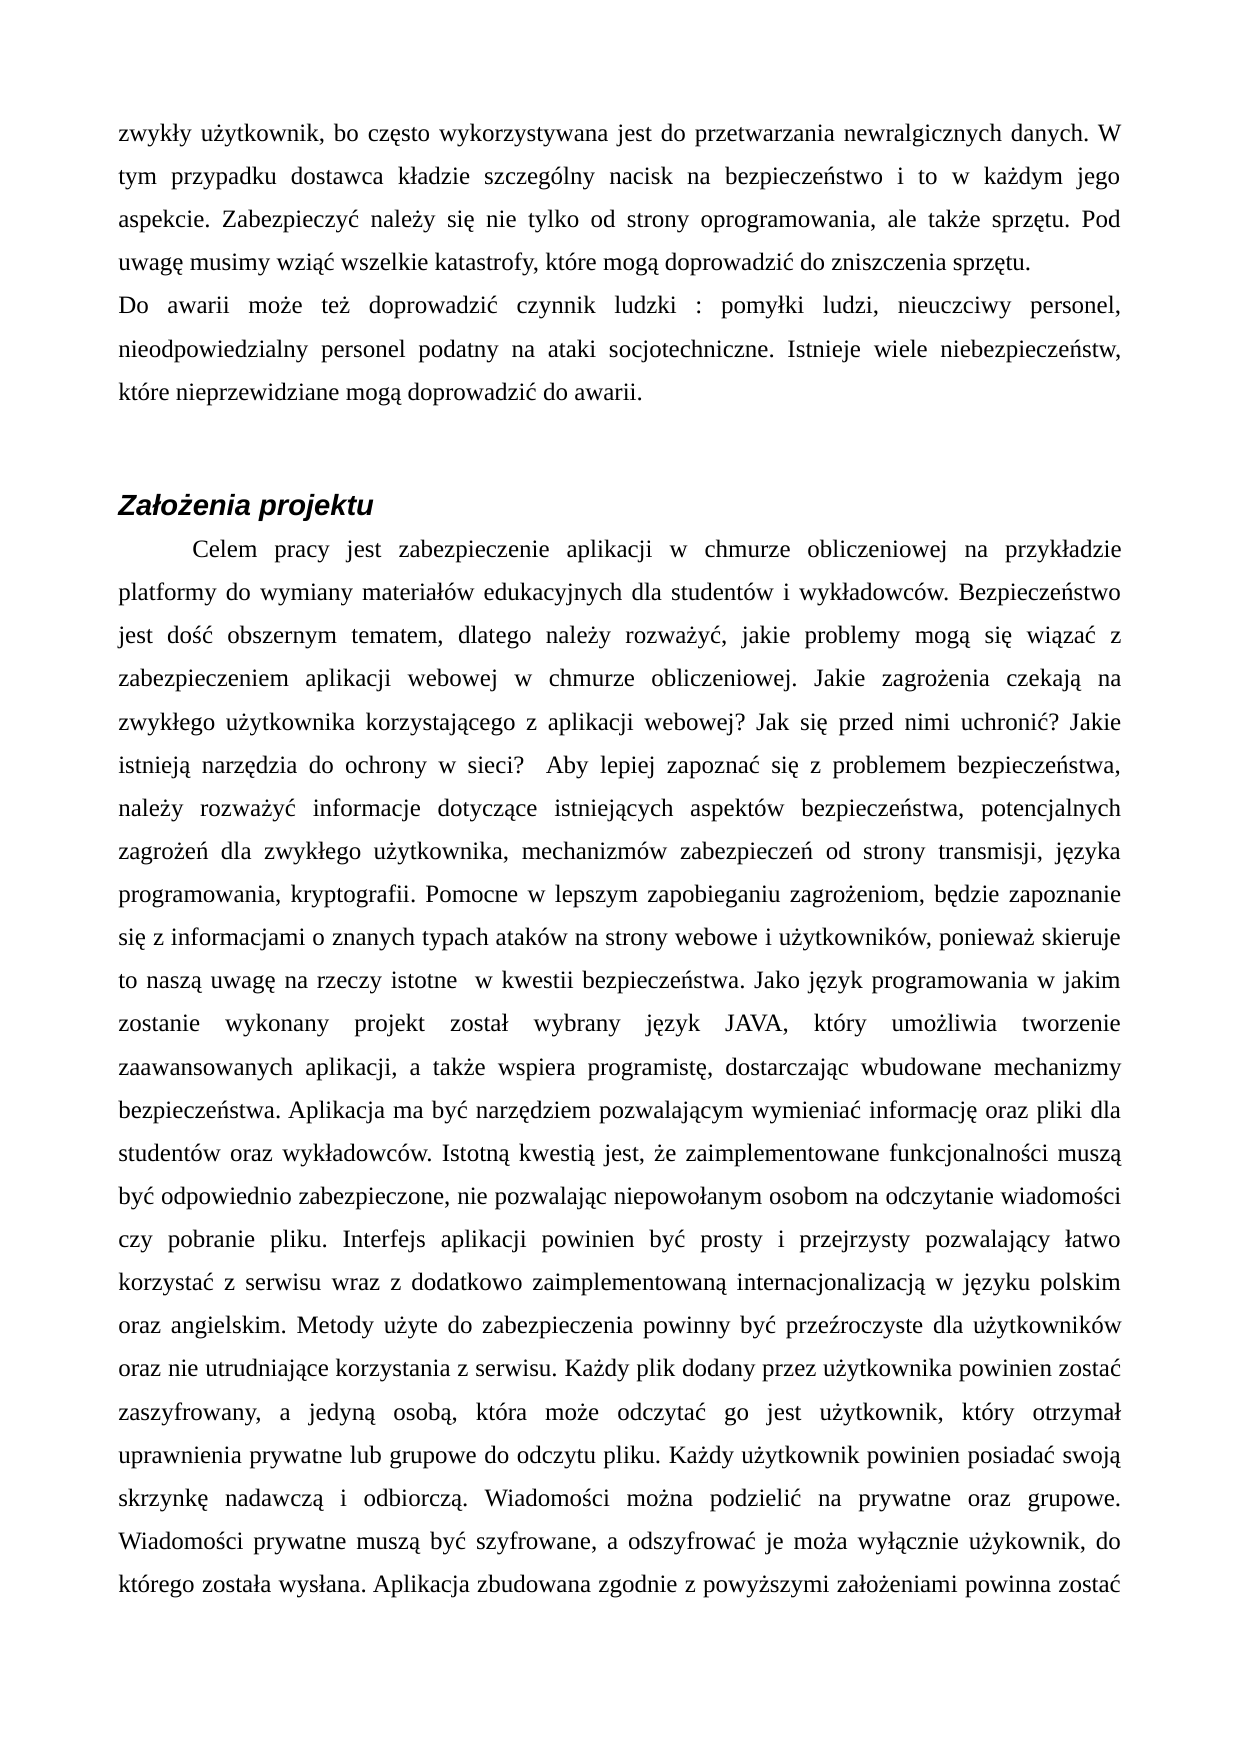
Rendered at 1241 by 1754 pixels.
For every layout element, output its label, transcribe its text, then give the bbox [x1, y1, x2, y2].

text Do awarii może też doprowadzić czynnik ludzki : pomyłki ludzi, nieuczciwy personel, nieodpowiedzialny personel podatny na ataki socjotechniczne. Istnieje wiele niebezpieczeństw, które nieprzewidziane mogą doprowadzić do awarii. [118, 291, 1122, 406]
text Celem pracy jest zabezpieczenie aplikacji w chmurze obliczeniowej na przykładzie platformy do wymiany materiałów edukacyjnych dla studentów i wykładowców. Bezpieczeństwo jest dość obszernym tematem, dlatego należy rozważyć, jakie problemy mogą się wiązać z zabezpieczeniem aplikacji webowej w chmurze obliczeniowej. Jakie zagrożenia czekają na zwykłego użytkownika korzystającego z aplikacji webowej? Jak się przed nimi uchronić? Jakie istnieją narzędzia do ochrony w sieci? Aby lepiej zapoznać się z problemem bezpieczeństwa, należy rozważyć informacje dotyczące istniejących aspektów bezpieczeństwa, potencjalnych zagrożeń dla zwykłego użytkownika, mechanizmów zabezpieczeń od strony transmisji, języka programowania, kryptografii. Pomocne w lepszym zapobieganiu zagrożeniom, będzie zapoznanie się z informacjami o znanych typach ataków na strony webowe i użytkowników, ponieważ skieruje to naszą uwagę na rzeczy istotne w kwestii bezpieczeństwa. Jako język programowania w jakim zostanie wykonany projekt został wybrany język JAVA, który umożliwia tworzenie zaawansowanych aplikacji, a także wspiera programistę, dostarczając wbudowane mechanizmy bezpieczeństwa. Aplikacja ma być narzędziem pozwalającym wymieniać informację oraz pliki dla studentów oraz wykładowców. Istotną kwestią jest, że zaimplementowane funkcjonalności muszą być odpowiednio zabezpieczone, nie pozwalając niepowołanym osobom na odczytanie wiadomości czy pobranie pliku. Interfejs aplikacji powinien być prosty i przejrzysty pozwalający łatwo korzystać z serwisu wraz z dodatkowo zaimplementowaną internacjonalizacją w języku polskim oraz angielskim. Metody użyte do zabezpieczenia powinny być przeźroczyste dla użytkowników oraz nie utrudniające korzystania z serwisu. Każdy plik dodany przez użytkownika powinien zostać zaszyfrowany, a jedyną osobą, która może odczytać go jest użytkownik, który otrzymał uprawnienia prywatne lub grupowe do odczytu pliku. Każdy użytkownik powinien posiadać swoją skrzynkę nadawczą i odbiorczą. Wiadomości można podzielić na prywatne oraz grupowe. Wiadomości prywatne muszą być szyfrowane, a odszyfrować je moża wyłącznie użykownik, do którego została wysłana. Aplikacja zbudowana zgodnie z powyższymi założeniami powinna zostać [118, 534, 1122, 1598]
subtitle Założenia projektu [118, 488, 1122, 522]
text zwykły użytkownik, bo często wykorzystywana jest do przetwarzania newralgicznych danych. W tym przypadku dostawca kładzie szczególny nacisk na bezpieczeństwo i to w każdym jego aspekcie. Zabezpieczyć należy się nie tylko od strony oprogramowania, ale także sprzętu. Pod uwagę musimy wziąć wszelkie katastrofy, które mogą doprowadzić do zniszczenia sprzętu. [118, 118, 1122, 276]
